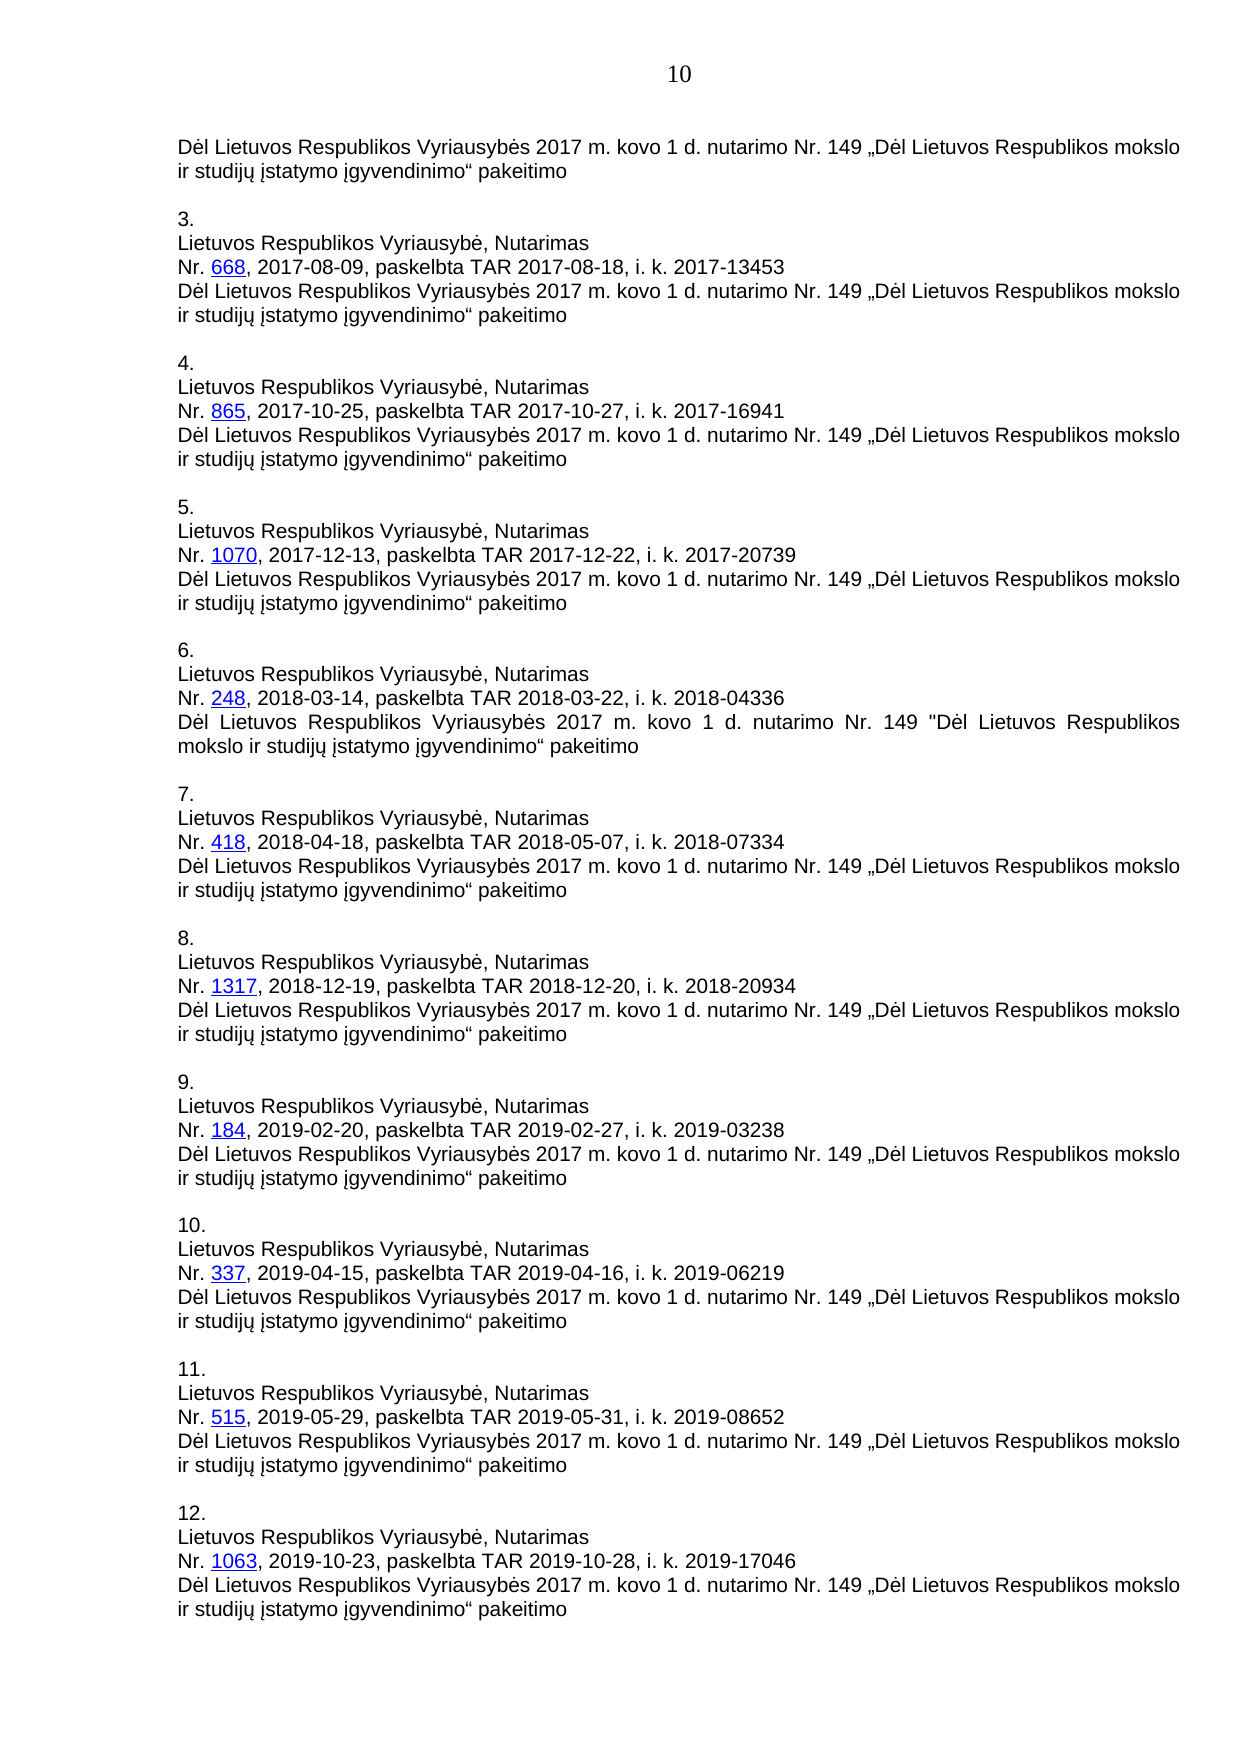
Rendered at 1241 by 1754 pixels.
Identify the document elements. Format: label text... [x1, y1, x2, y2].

text Nr. 515, 2019-05-29, paskelbta TAR 2019-05-31, i. k. 2019-08652 [177, 1405, 1181, 1429]
text Nr. 248, 2018-03-14, paskelbta TAR 2018-03-22, i. k. 2018-04336 [177, 686, 1181, 710]
text Lietuvos Respublikos Vyriausybė, Nutarimas [177, 375, 1181, 399]
text Nr. 668, 2017-08-09, paskelbta TAR 2017-08-18, i. k. 2017-13453 [177, 255, 1181, 279]
text 4. [177, 351, 1181, 375]
text Lietuvos Respublikos Vyriausybė, Nutarimas [177, 662, 1181, 686]
text Nr. 1317, 2018-12-19, paskelbta TAR 2018-12-20, i. k. 2018-20934 [177, 974, 1181, 998]
text 8. [177, 926, 1181, 950]
text 12. [177, 1501, 1181, 1525]
text 7. [177, 782, 1181, 806]
text Dėl Lietuvos Respublikos Vyriausybės 2017 m. kovo 1 d. nutarimo Nr. 149 „Dėl Lietuvos Respublikos mokslo ir studijų įstatymo įgyvendinimo“ pakeitimo [177, 423, 1181, 471]
text Lietuvos Respublikos Vyriausybė, Nutarimas [177, 1237, 1181, 1261]
text Nr. 1063, 2019-10-23, paskelbta TAR 2019-10-28, i. k. 2019-17046 [177, 1549, 1181, 1573]
text Dėl Lietuvos Respublikos Vyriausybės 2017 m. kovo 1 d. nutarimo Nr. 149 „Dėl Lietuvos Respublikos mokslo ir studijų įstatymo įgyvendinimo“ pakeitimo [177, 1141, 1181, 1189]
text 5. [177, 494, 1181, 518]
text 10. [177, 1213, 1181, 1237]
text Nr. 865, 2017-10-25, paskelbta TAR 2017-10-27, i. k. 2017-16941 [177, 399, 1181, 423]
text Dėl Lietuvos Respublikos Vyriausybės 2017 m. kovo 1 d. nutarimo Nr. 149 „Dėl Lietuvos Respublikos mokslo ir studijų įstatymo įgyvendinimo“ pakeitimo [177, 566, 1181, 614]
text Dėl Lietuvos Respublikos Vyriausybės 2017 m. kovo 1 d. nutarimo Nr. 149 „Dėl Lietuvos Respublikos mokslo ir studijų įstatymo įgyvendinimo“ pakeitimo [177, 1429, 1181, 1477]
text Lietuvos Respublikos Vyriausybė, Nutarimas [177, 950, 1181, 974]
text Nr. 184, 2019-02-20, paskelbta TAR 2019-02-27, i. k. 2019-03238 [177, 1117, 1181, 1141]
text Dėl Lietuvos Respublikos Vyriausybės 2017 m. kovo 1 d. nutarimo Nr. 149 „Dėl Lietuvos Respublikos mokslo ir studijų įstatymo įgyvendinimo“ pakeitimo [177, 1573, 1181, 1621]
text Lietuvos Respublikos Vyriausybė, Nutarimas [177, 1525, 1181, 1549]
text Lietuvos Respublikos Vyriausybė, Nutarimas [177, 1093, 1181, 1117]
text Nr. 418, 2018-04-18, paskelbta TAR 2018-05-07, i. k. 2018-07334 [177, 830, 1181, 854]
text Dėl Lietuvos Respublikos Vyriausybės 2017 m. kovo 1 d. nutarimo Nr. 149 „Dėl Lietuvos Respublikos mokslo ir studijų įstatymo įgyvendinimo“ pakeitimo [177, 854, 1181, 902]
text Dėl Lietuvos Respublikos Vyriausybės 2017 m. kovo 1 d. nutarimo Nr. 149 „Dėl Lietuvos Respublikos mokslo ir studijų įstatymo įgyvendinimo“ pakeitimo [177, 135, 1181, 183]
text Dėl Lietuvos Respublikos Vyriausybės 2017 m. kovo 1 d. nutarimo Nr. 149 „Dėl Lietuvos Respublikos mokslo ir studijų įstatymo įgyvendinimo“ pakeitimo [177, 998, 1181, 1046]
text Lietuvos Respublikos Vyriausybė, Nutarimas [177, 518, 1181, 542]
text 11. [177, 1357, 1181, 1381]
text Dėl Lietuvos Respublikos Vyriausybės 2017 m. kovo 1 d. nutarimo Nr. 149 "Dėl Lietuvos Respublikos mokslo ir studijų įstatymo įgyvendinimo“ pakeitimo [177, 710, 1181, 758]
text Lietuvos Respublikos Vyriausybė, Nutarimas [177, 231, 1181, 255]
text 9. [177, 1069, 1181, 1093]
text 3. [177, 207, 1181, 231]
text Dėl Lietuvos Respublikos Vyriausybės 2017 m. kovo 1 d. nutarimo Nr. 149 „Dėl Lietuvos Respublikos mokslo ir studijų įstatymo įgyvendinimo“ pakeitimo [177, 279, 1181, 327]
text Dėl Lietuvos Respublikos Vyriausybės 2017 m. kovo 1 d. nutarimo Nr. 149 „Dėl Lietuvos Respublikos mokslo ir studijų įstatymo įgyvendinimo“ pakeitimo [177, 1285, 1181, 1333]
text Nr. 337, 2019-04-15, paskelbta TAR 2019-04-16, i. k. 2019-06219 [177, 1261, 1181, 1285]
text Nr. 1070, 2017-12-13, paskelbta TAR 2017-12-22, i. k. 2017-20739 [177, 542, 1181, 566]
text Lietuvos Respublikos Vyriausybė, Nutarimas [177, 1381, 1181, 1405]
text Lietuvos Respublikos Vyriausybė, Nutarimas [177, 806, 1181, 830]
text 6. [177, 638, 1181, 662]
